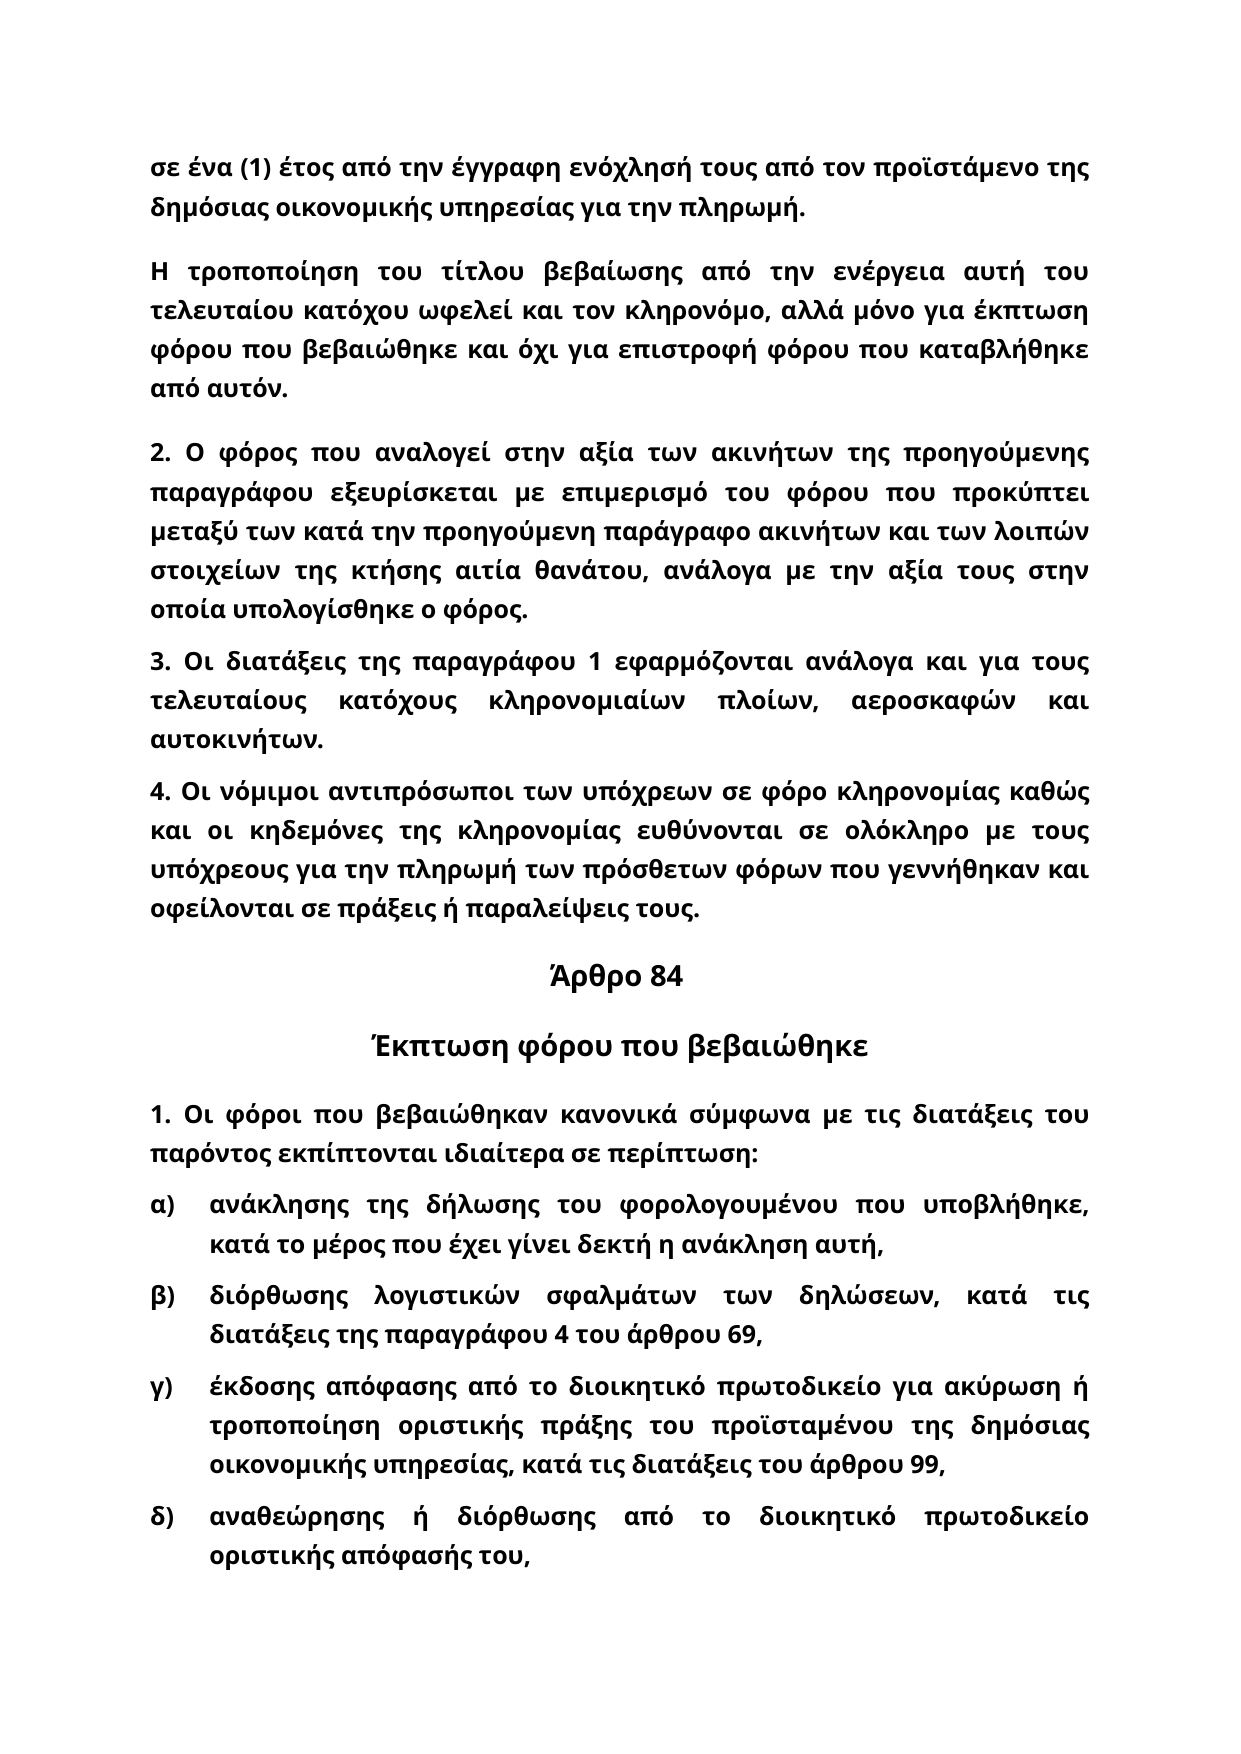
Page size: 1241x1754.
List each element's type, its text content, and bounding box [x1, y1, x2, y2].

list β) διόρθωσης λογιστικών σφαλμάτων των δηλώσεων, κατά τις διατάξεις της παραγράφου 4 του άρθρου 69, [150, 1278, 1090, 1351]
text σε ένα (1) έτος από την έγγραφη ενόχλησή τους από τον προϊστάμενο της δημόσιας οικονομικής υπηρεσίας για την πληρωμή. [150, 150, 1090, 223]
text Η τροποποίηση του τίτλου βεβαίωσης από την ενέργεια αυτή του τελευταίου κατόχου ωφελεί και τον κληρονόμο, αλλά μόνο για έκπτωση φόρου που βεβαιώθηκε και όχι για επιστροφή φόρου που καταβλήθηκε από αυτόν. [150, 253, 1090, 405]
text 3. Οι διατάξεις της παραγράφου 1 εφαρμόζονται ανάλογα και για τους τελευταίους κατόχους κληρονομιαίων πλοίων, αεροσκαφών και αυτοκινήτων. [150, 643, 1090, 756]
subtitle Έκπτωση φόρου που βεβαιώθηκε [150, 1026, 1090, 1065]
text 1. Οι φόροι που βεβαιώθηκαν κανονικά σύμφωνα με τις διατάξεις του παρόντος εκπίπτονται ιδιαίτερα σε περίπτωση: [150, 1096, 1090, 1169]
list α) ανάκλησης της δήλωσης του φορολογουμένου που υποβλήθηκε, κατά το μέρος που έχει γίνει δεκτή η ανάκληση αυτή, [150, 1187, 1090, 1260]
subtitle Άρθρο 84 [150, 955, 1090, 995]
text 4. Οι νόμιμοι αντιπρόσωποι των υπόχρεων σε φόρο κληρονομίας καθώς και οι κηδεμόνες της κληρονομίας ευθύνονται σε ολόκληρο με τους υπόχρεους για την πληρωμή των πρόσθετων φόρων που γεννήθηκαν και οφείλονται σε πράξεις ή παραλείψεις τους. [150, 773, 1090, 925]
list δ) αναθεώρησης ή διόρθωσης από το διοικητικό πρωτοδικείο οριστικής απόφασής του, [150, 1499, 1090, 1572]
list γ) έκδοσης απόφασης από το διοικητικό πρωτοδικείο για ακύρωση ή τροποποίηση οριστικής πράξης του προϊσταμένου της δημόσιας οικονομικής υπηρεσίας, κατά τις διατάξεις του άρθρου 99, [150, 1369, 1090, 1481]
text 2. Ο φόρος που αναλογεί στην αξία των ακινήτων της προηγούμενης παραγράφου εξευρίσκεται με επιμερισμό του φόρου που προκύπτει μεταξύ των κατά την προηγούμενη παράγραφο ακινήτων και των λοιπών στοιχείων της κτήσης αιτία θανάτου, ανάλογα με την αξία τους στην οποία υπολογίσθηκε ο φόρος. [150, 435, 1090, 626]
